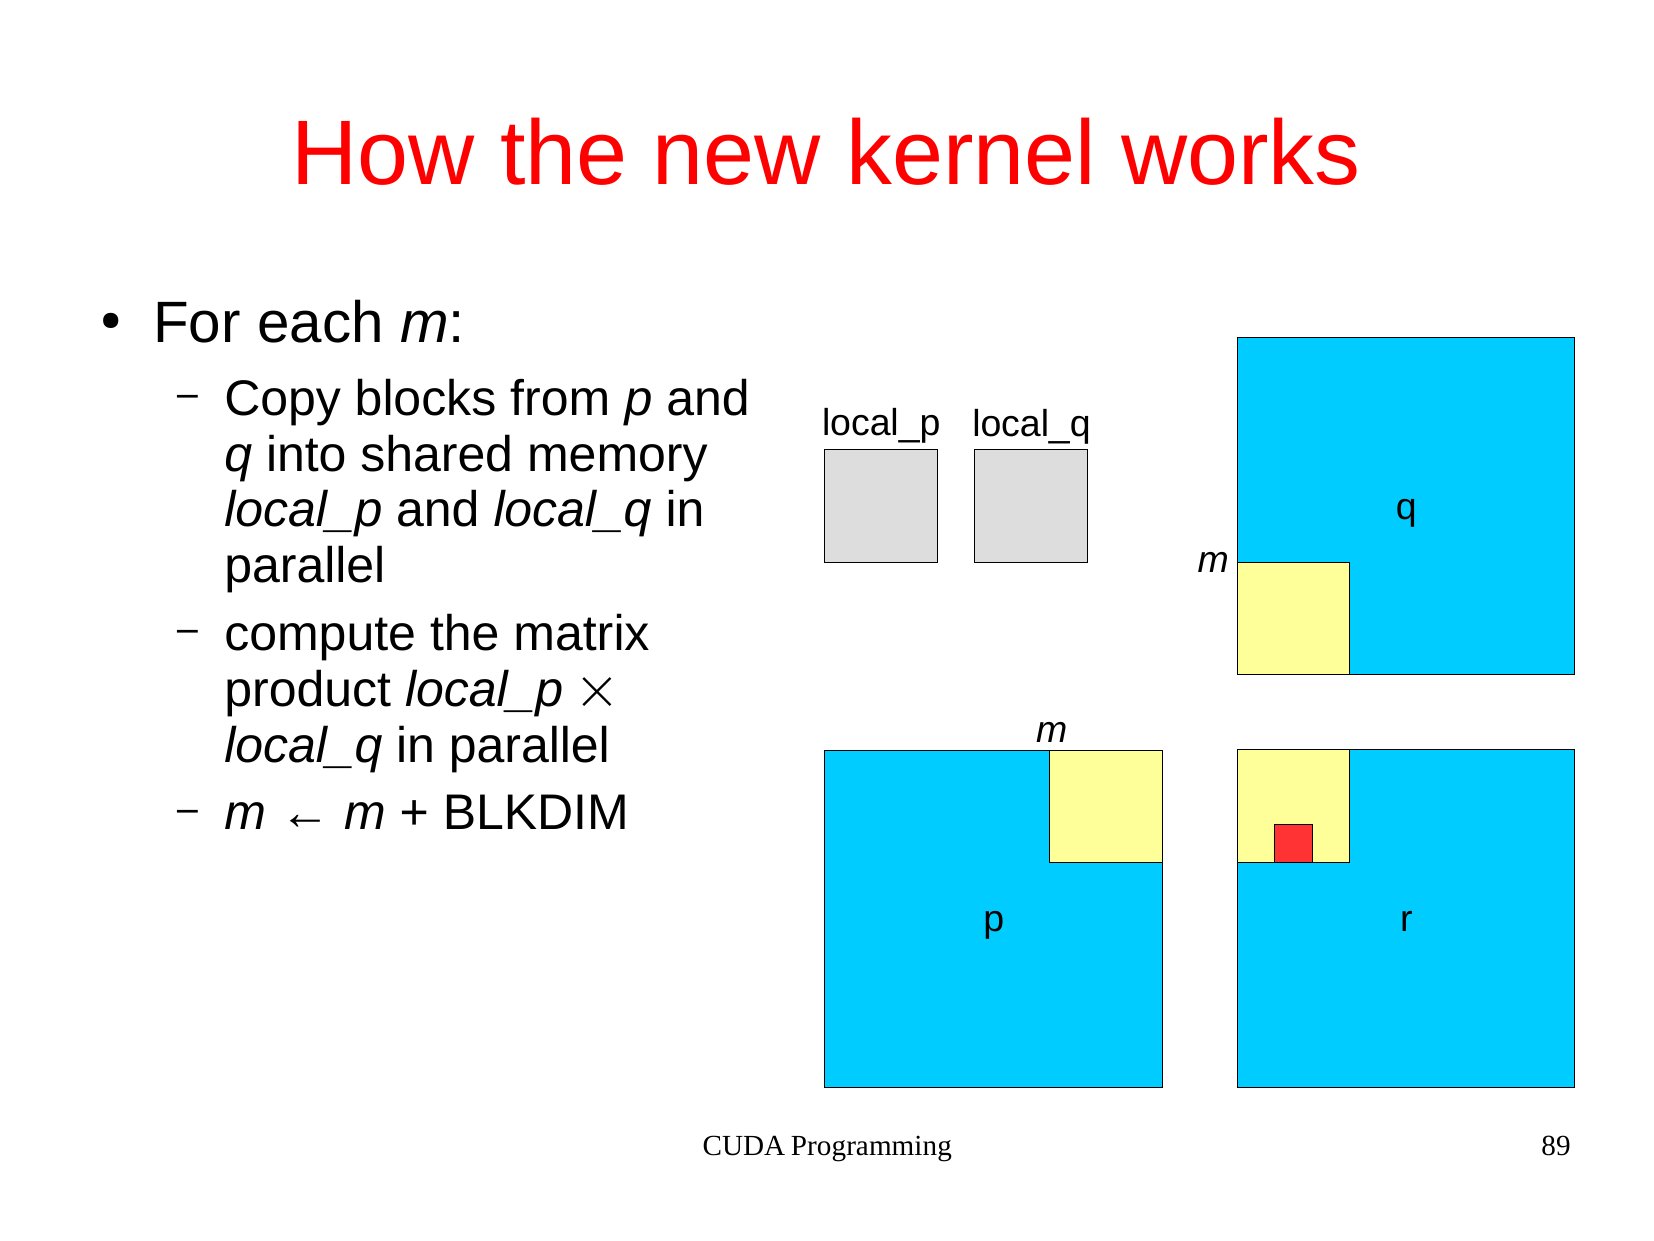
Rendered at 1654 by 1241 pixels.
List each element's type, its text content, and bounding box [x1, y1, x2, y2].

text_box local_p [807, 394, 956, 452]
text_box [1237, 562, 1350, 675]
text_box local_q [957, 394, 1106, 452]
text_box r [1237, 749, 1575, 1088]
title How the new kernel works [82, 49, 1571, 257]
text_box [824, 452, 938, 563]
text_box p [824, 750, 1163, 1088]
text_box m [1182, 530, 1244, 588]
list For each m: Copy blocks from p and q into shared memory local_p and local_q in parallel compute the matrix product local_p ´ local_q in parallel m ← m + BLKDIM [82, 290, 788, 1109]
text_box [1237, 749, 1350, 863]
text_box [1049, 750, 1163, 863]
text_box m [1021, 700, 1083, 758]
text_box [974, 452, 1088, 563]
text_box q [1237, 337, 1575, 675]
